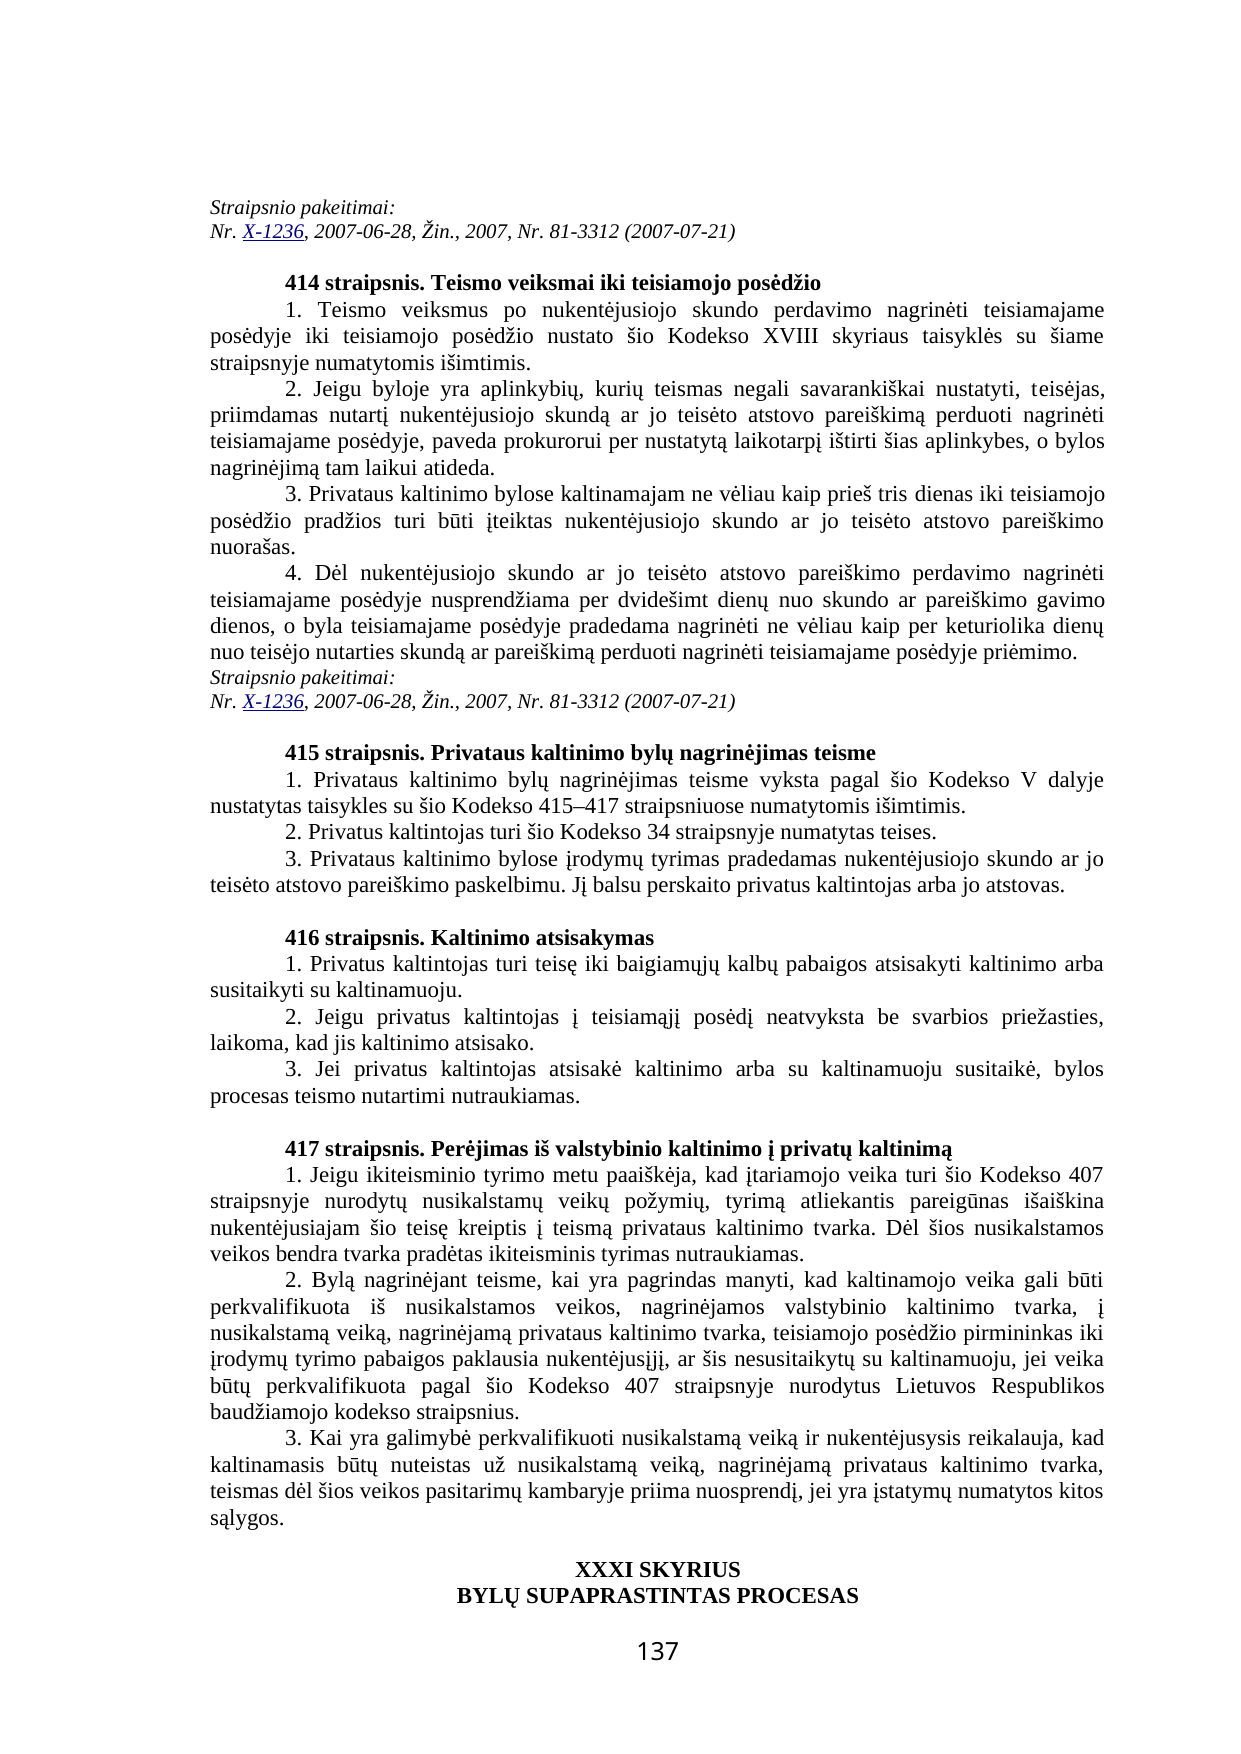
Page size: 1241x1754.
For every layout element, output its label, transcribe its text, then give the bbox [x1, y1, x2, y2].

text 416 straipsnis. Kaltinimo atsisakymas [210, 924, 1106, 950]
text 1. Privataus kaltinimo bylų nagrinėjimas teisme vyksta pagal šio Kodekso V dalyje nustatytas taisykles su šio Kodekso 415–417 straipsniuose numatytomis išimtimis. [210, 766, 1106, 818]
subtitle XXXI skyrius [210, 1556, 1106, 1583]
text 3. Privataus kaltinimo bylose kaltinamajam ne vėliau kaip prieš tris dienas iki teisiamojo posėdžio pradžios turi būti įteiktas nukentėjusiojo skundo ar jo teisėto atstovo pareiškimo nuorašas. [210, 480, 1106, 559]
text 2. Privatus kaltintojas turi šio Kodekso 34 straipsnyje numatytas teises. [210, 818, 1106, 845]
text 414 straipsnis. Teismo veiksmai iki teisiamojo posėdžio [210, 269, 1106, 296]
text 4. Dėl nukentėjusiojo skundo ar jo teisėto atstovo pareiškimo perdavimo nagrinėti teisiamajame posėdyje nusprendžiama per dvidešimt dienų nuo skundo ar pareiškimo gavimo dienos, o byla teisiamajame posėdyje pradedama nagrinėti ne vėliau kaip per keturiolika dienų nuo teisėjo nutarties skundą ar pareiškimą perduoti nagrinėti teisiamajame posėdyje priėmimo. [210, 559, 1106, 665]
text Straipsnio pakeitimai: [210, 665, 1106, 689]
text Bylų SUPAPRASTINTAS procesas [210, 1583, 1106, 1609]
text 3. Kai yra galimybė perkvalifikuoti nusikalstamą veiką ir nukentėjusysis reikalauja, kad kaltinamasis būtų nuteistas už nusikalstamą veiką, nagrinėjamą privataus kaltinimo tvarka, teismas dėl šios veikos pasitarimų kambaryje priima nuosprendį, jei yra įstatymų numatytos kitos sąlygos. [210, 1424, 1106, 1530]
text Straipsnio pakeitimai: [210, 195, 1106, 219]
text Nr. X-1236, 2007-06-28, Žin., 2007, Nr. 81-3312 (2007-07-21) [210, 689, 1106, 713]
text 2. Jeigu byloje yra aplinkybių, kurių teismas negali savarankiškai nustatyti, teisėjas, priimdamas nutartį nukentėjusiojo skundą ar jo teisėto atstovo pareiškimą perduoti nagrinėti teisiamajame posėdyje, paveda prokurorui per nustatytą laikotarpį ištirti šias aplinkybes, o bylos nagrinėjimą tam laikui atideda. [210, 375, 1106, 480]
text 2. Jeigu privatus kaltintojas į teisiamąjį posėdį neatvyksta be svarbios priežasties, laikoma, kad jis kaltinimo atsisako. [210, 1003, 1106, 1056]
text 1. Privatus kaltintojas turi teisę iki baigiamųjų kalbų pabaigos atsisakyti kaltinimo arba susitaikyti su kaltinamuoju. [210, 950, 1106, 1003]
text Nr. X-1236, 2007-06-28, Žin., 2007, Nr. 81-3312 (2007-07-21) [210, 219, 1106, 243]
text 3. Privataus kaltinimo bylose įrodymų tyrimas pradedamas nukentėjusiojo skundo ar jo teisėto atstovo pareiškimo paskelbimu. Jį balsu perskaito privatus kaltintojas arba jo atstovas. [210, 845, 1106, 897]
text 415 straipsnis. Privataus kaltinimo bylų nagrinėjimas teisme [210, 739, 1106, 766]
text 3. Jei privatus kaltintojas atsisakė kaltinimo arba su kaltinamuoju susitaikė, bylos procesas teismo nutartimi nutraukiamas. [210, 1056, 1106, 1108]
text 2. Bylą nagrinėjant teisme, kai yra pagrindas manyti, kad kaltinamojo veika gali būti perkvalifikuota iš nusikalstamos veikos, nagrinėjamos valstybinio kaltinimo tvarka, į nusikalstamą veiką, nagrinėjamą privataus kaltinimo tvarka, teisiamojo posėdžio pirmininkas iki įrodymų tyrimo pabaigos paklausia nukentėjusįjį, ar šis nesusitaikytų su kaltinamuoju, jei veika būtų perkvalifikuota pagal šio Kodekso 407 straipsnyje nurodytus Lietuvos Respublikos baudžiamojo kodekso straipsnius. [210, 1266, 1106, 1424]
text 1. Jeigu ikiteisminio tyrimo metu paaiškėja, kad įtariamojo veika turi šio Kodekso 407 straipsnyje nurodytų nusikalstamų veikų požymių, tyrimą atliekantis pareigūnas išaiškina nukentėjusiajam šio teisę kreiptis į teismą privataus kaltinimo tvarka. Dėl šios nusikalstamos veikos bendra tvarka pradėtas ikiteisminis tyrimas nutraukiamas. [210, 1161, 1106, 1266]
text 417 straipsnis. Perėjimas iš valstybinio kaltinimo į privatų kaltinimą [210, 1134, 1106, 1161]
text 1. Teismo veiksmus po nukentėjusiojo skundo perdavimo nagrinėti teisiamajame posėdyje iki teisiamojo posėdžio nustato šio Kodekso XVIII skyriaus taisyklės su šiame straipsnyje numatytomis išimtimis. [210, 296, 1106, 375]
